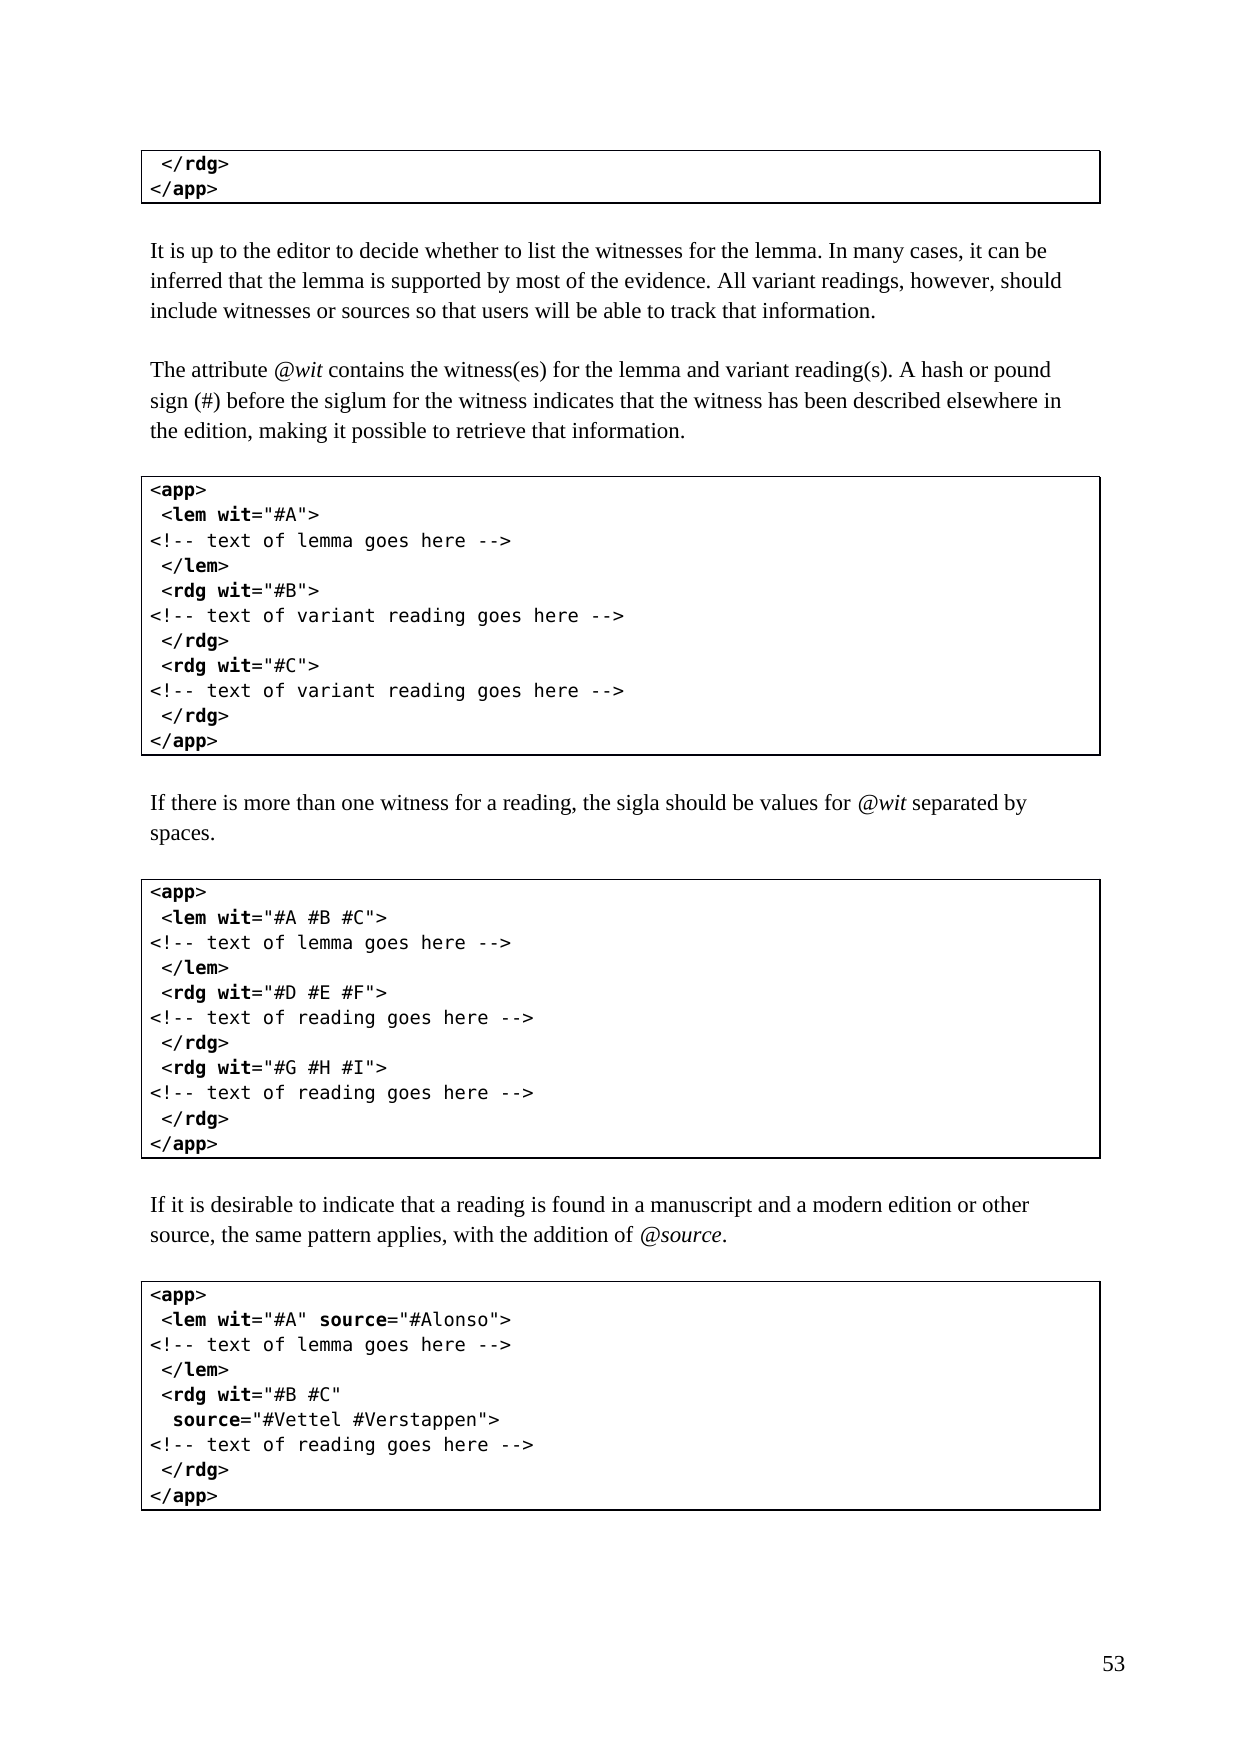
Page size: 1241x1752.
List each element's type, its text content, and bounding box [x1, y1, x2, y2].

text <app> <lem wit="#A #B #C"> <!-- text of lemma goes here --> </lem> <rdg wit="#D #E #F"> <!-- text of reading goes here --> </rdg> <rdg wit="#G #H #I"> <!-- text of reading goes here --> </rdg> </app> [142, 880, 1099, 1157]
text It is up to the editor to decide whether to list the witnesses for the lemma. In many cases, it can be inferred that the lemma is supported by most of the evidence. All variant readings, however, should include witnesses or sources so that users will be able to track that information. [150, 237, 1090, 323]
text If it is desirable to indicate that a reading is found in a manuscript and a modern edition or other source, the same pattern applies, with the addition of @source. [150, 1191, 1090, 1248]
text <app> <lem wit="#A"> <!-- text of lemma goes here --> </lem> <rdg wit="#B"> <!-- text of variant reading goes here --> </rdg> <rdg wit="#C"> <!-- text of variant reading goes here --> </rdg> </app> [142, 477, 1099, 754]
text If there is more than one witness for a reading, the sigla should be values for @wit separated by spaces. [150, 789, 1090, 845]
text <app> <lem wit="#A" source="#Alonso"> <!-- text of lemma goes here --> </lem> <rdg wit="#B #C" source="#Vettel #Verstappen"> <!-- text of reading goes here --> </rdg> </app> [142, 1282, 1099, 1509]
text The attribute @wit contains the witness(es) for the lemma and variant reading(s). A hash or pound sign (#) before the siglum for the witness indicates that the witness has been described elsewhere in the edition, making it possible to retrieve that information. [150, 356, 1090, 443]
text </rdg> </app> [142, 151, 1099, 202]
